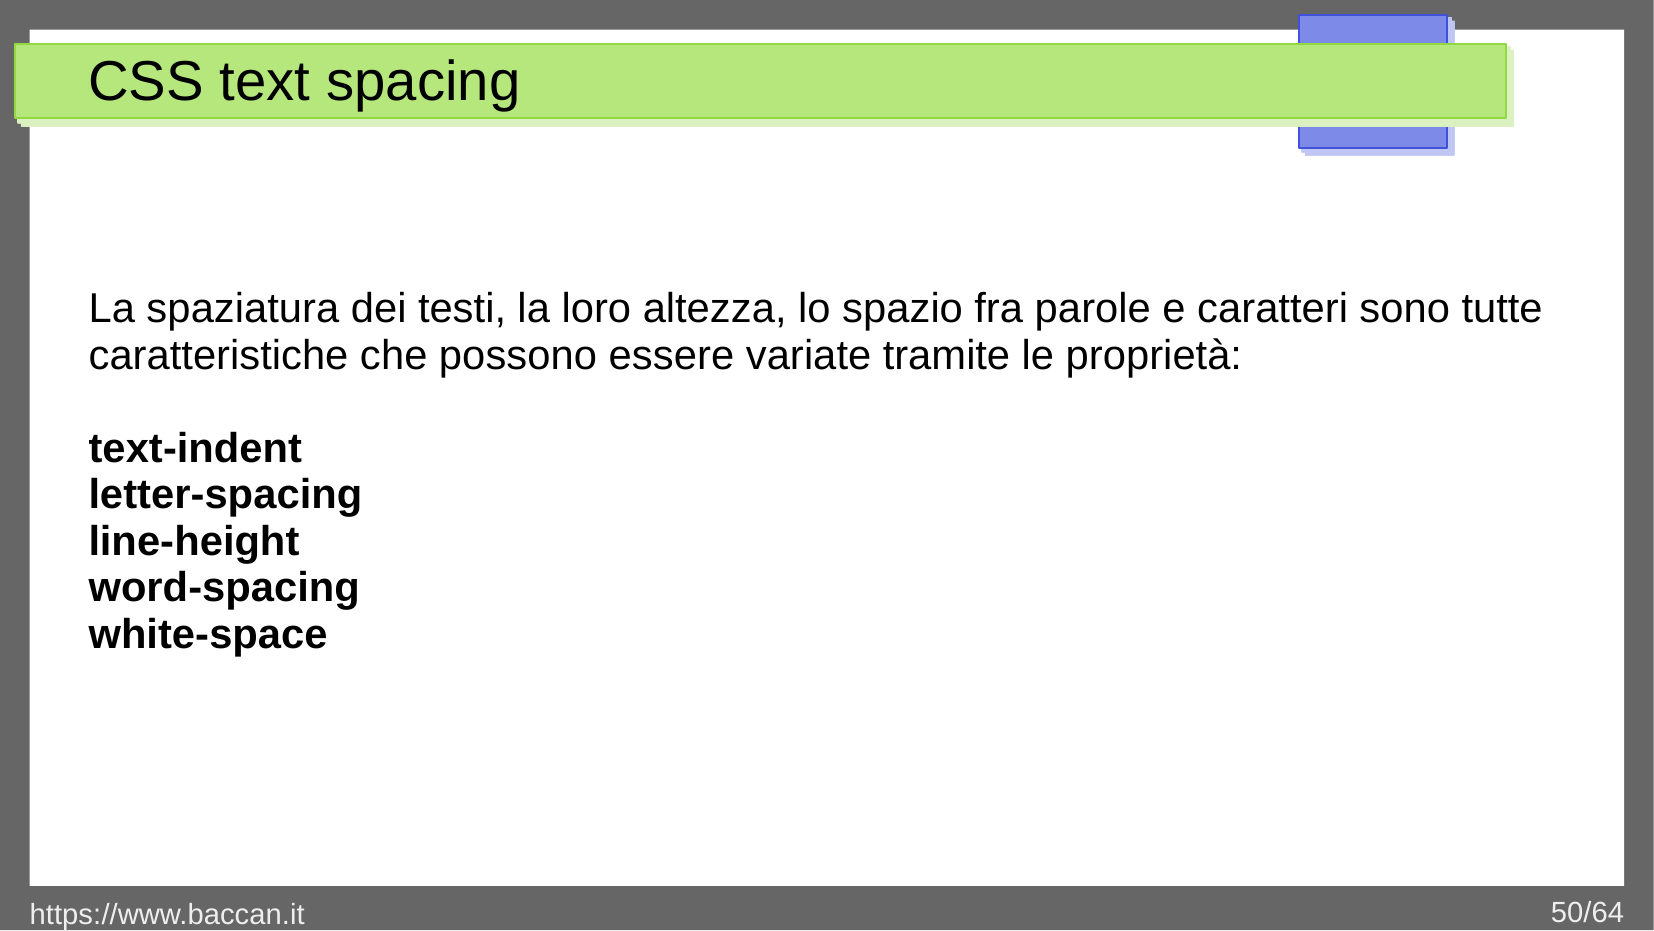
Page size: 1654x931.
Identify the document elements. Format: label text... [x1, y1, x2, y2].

title CSS text spacing [88, 44, 1506, 119]
text_box La spaziatura dei testi, la loro altezza, lo spazio fra parole e caratteri sono tutte caratteristiche che possono essere variate tramite le proprietà: text-indent letter-spacing line-height word-spacing white-space [88, 169, 1565, 820]
